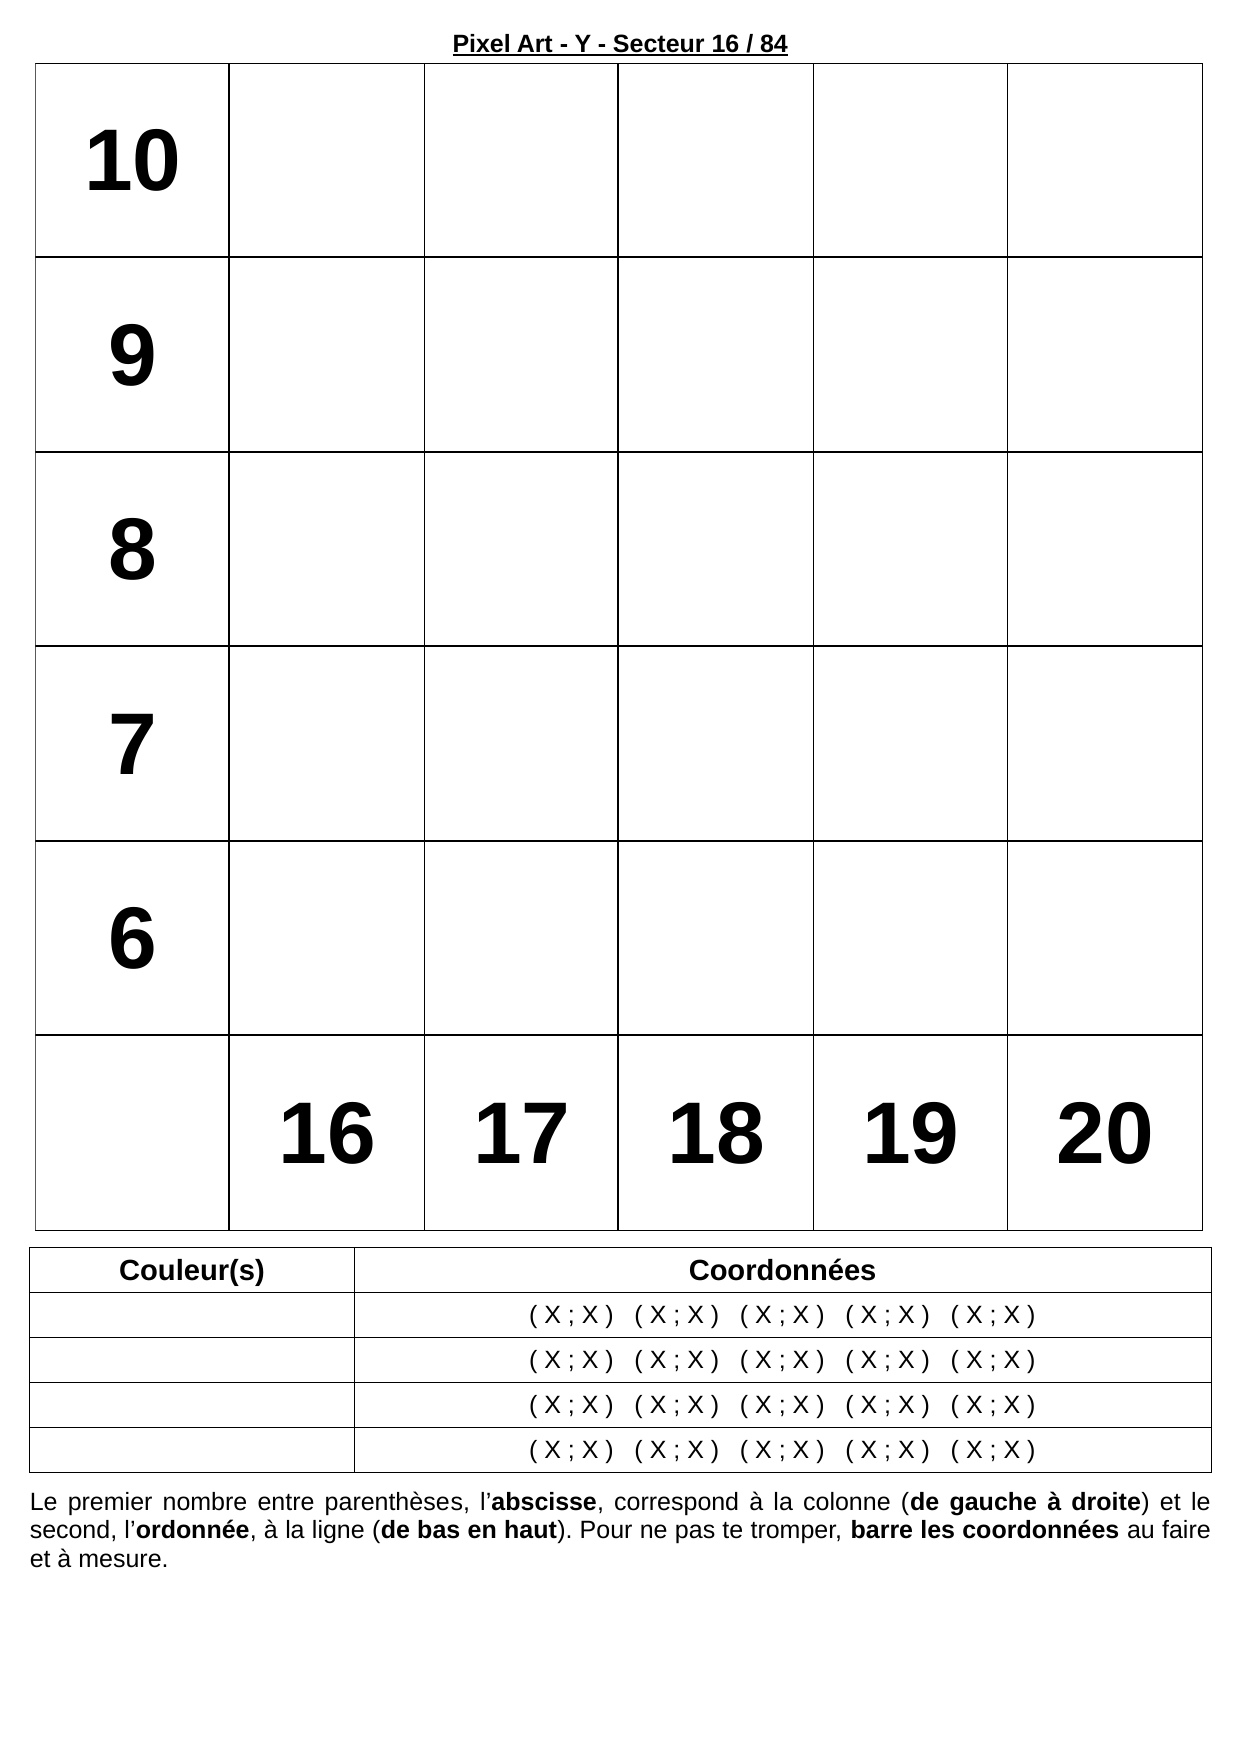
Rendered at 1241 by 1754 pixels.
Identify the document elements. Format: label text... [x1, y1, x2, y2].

table_cell ( X ; X ) ( X ; X ) ( X ; X ) ( X ; X ) ( X ; X ) [355, 1383, 1211, 1427]
text Pixel Art - Y - Secteur 16 / 84 [29, 29, 1211, 58]
table_cell ( X ; X ) ( X ; X ) ( X ; X ) ( X ; X ) ( X ; X ) [355, 1428, 1211, 1472]
table_cell ( X ; X ) ( X ; X ) ( X ; X ) ( X ; X ) ( X ; X ) [355, 1338, 1211, 1382]
table_cell ( X ; X ) ( X ; X ) ( X ; X ) ( X ; X ) ( X ; X ) [355, 1293, 1211, 1337]
table_cell [30, 1383, 354, 1427]
text Le premier nombre entre parenthèses, l’abscisse, correspond à la colonne (de gauche à droite) et le second, l’ordonnée, à la ligne (de bas en haut). Pour ne pas te tromper, barre les coordonnées au faire et à mesure. [29, 1487, 1211, 1573]
table_cell [30, 1428, 354, 1472]
table_cell [30, 1338, 354, 1382]
table_header Coordonnées [355, 1248, 1211, 1292]
table_header Couleur(s) [30, 1248, 354, 1292]
table_cell [30, 1293, 354, 1337]
